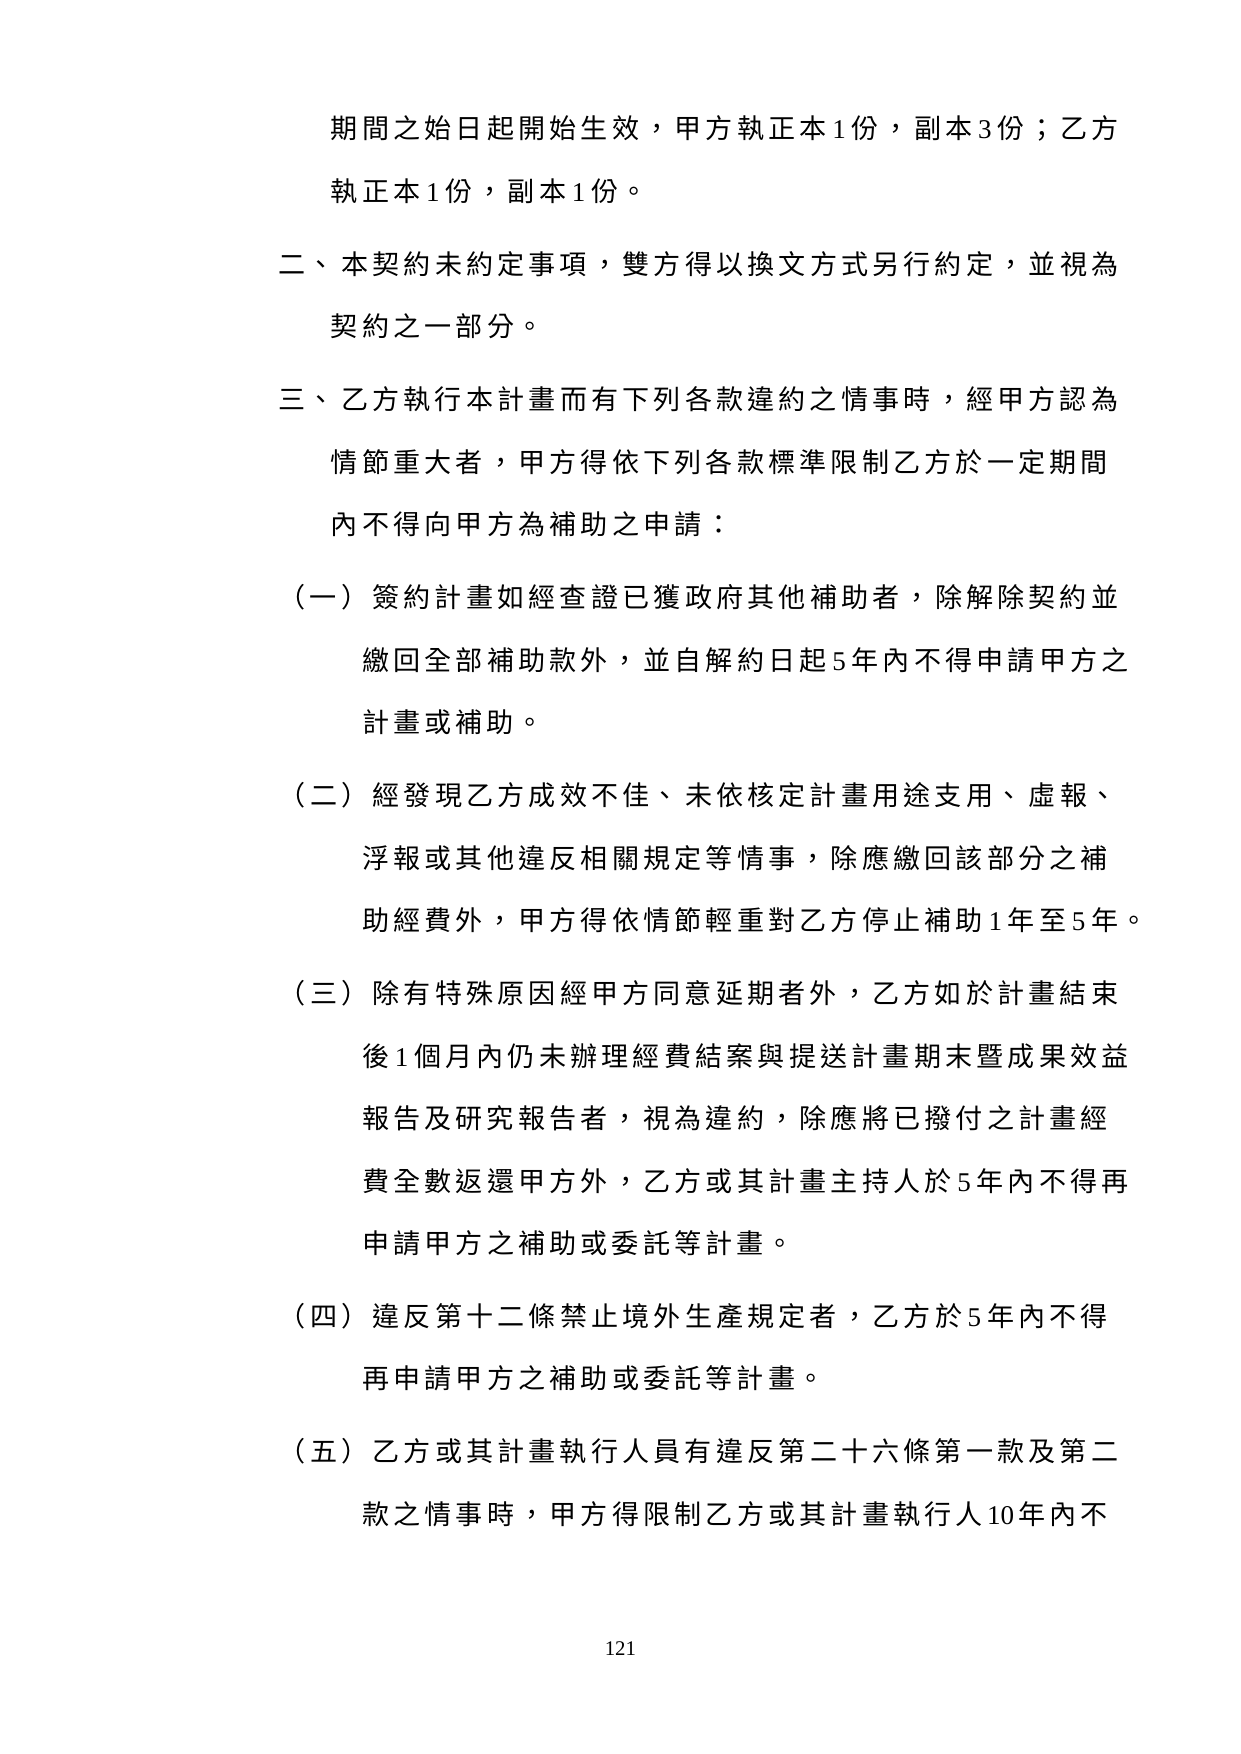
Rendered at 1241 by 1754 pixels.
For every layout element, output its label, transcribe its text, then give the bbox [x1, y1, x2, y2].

text （二）經發現乙方成效不佳、未依核定計畫用途支用、虛報、浮報或其他違反相關規定等情事，除應繳回該部分之補助經費外，甲方得依情節輕重對乙方停止補助1年至5年。 [272, 752, 1131, 939]
text （三）除有特殊原因經甲方同意延期者外，乙方如於計畫結束後1個月內仍未辦理經費結案與提送計畫期末暨成果效益報告及研究報告者，視為違約，除應將已撥付之計畫經費全數返還甲方外，乙方或其計畫主持人於5年內不得再申請甲方之補助或委託等計畫。 [272, 950, 1131, 1262]
text （一）簽約計畫如經查證已獲政府其他補助者，除解除契約並繳回全部補助款外，並自解約日起5年內不得申請甲方之計畫或補助。 [272, 554, 1131, 742]
text （五）乙方或其計畫執行人員有違反第二十六條第一款及第二款之情事時，甲方得限制乙方或其計畫執行人10年內不 [272, 1408, 1131, 1533]
text 二、本契約未約定事項，雙方得以換文方式另行約定，並視為契約之一部分。 [272, 221, 1131, 346]
text 三、乙方執行本計畫而有下列各款違約之情事時，經甲方認為情節重大者，甲方得依下列各款標準限制乙方於一定期間內不得向甲方為補助之申請： [272, 356, 1131, 544]
text （四）違反第十二條禁止境外生產規定者，乙方於5年內不得再申請甲方之補助或委託等計畫。 [272, 1273, 1131, 1398]
text 期間之始日起開始生效，甲方執正本1份，副本3份；乙方執正本1份，副本1份。 [272, 85, 1131, 210]
